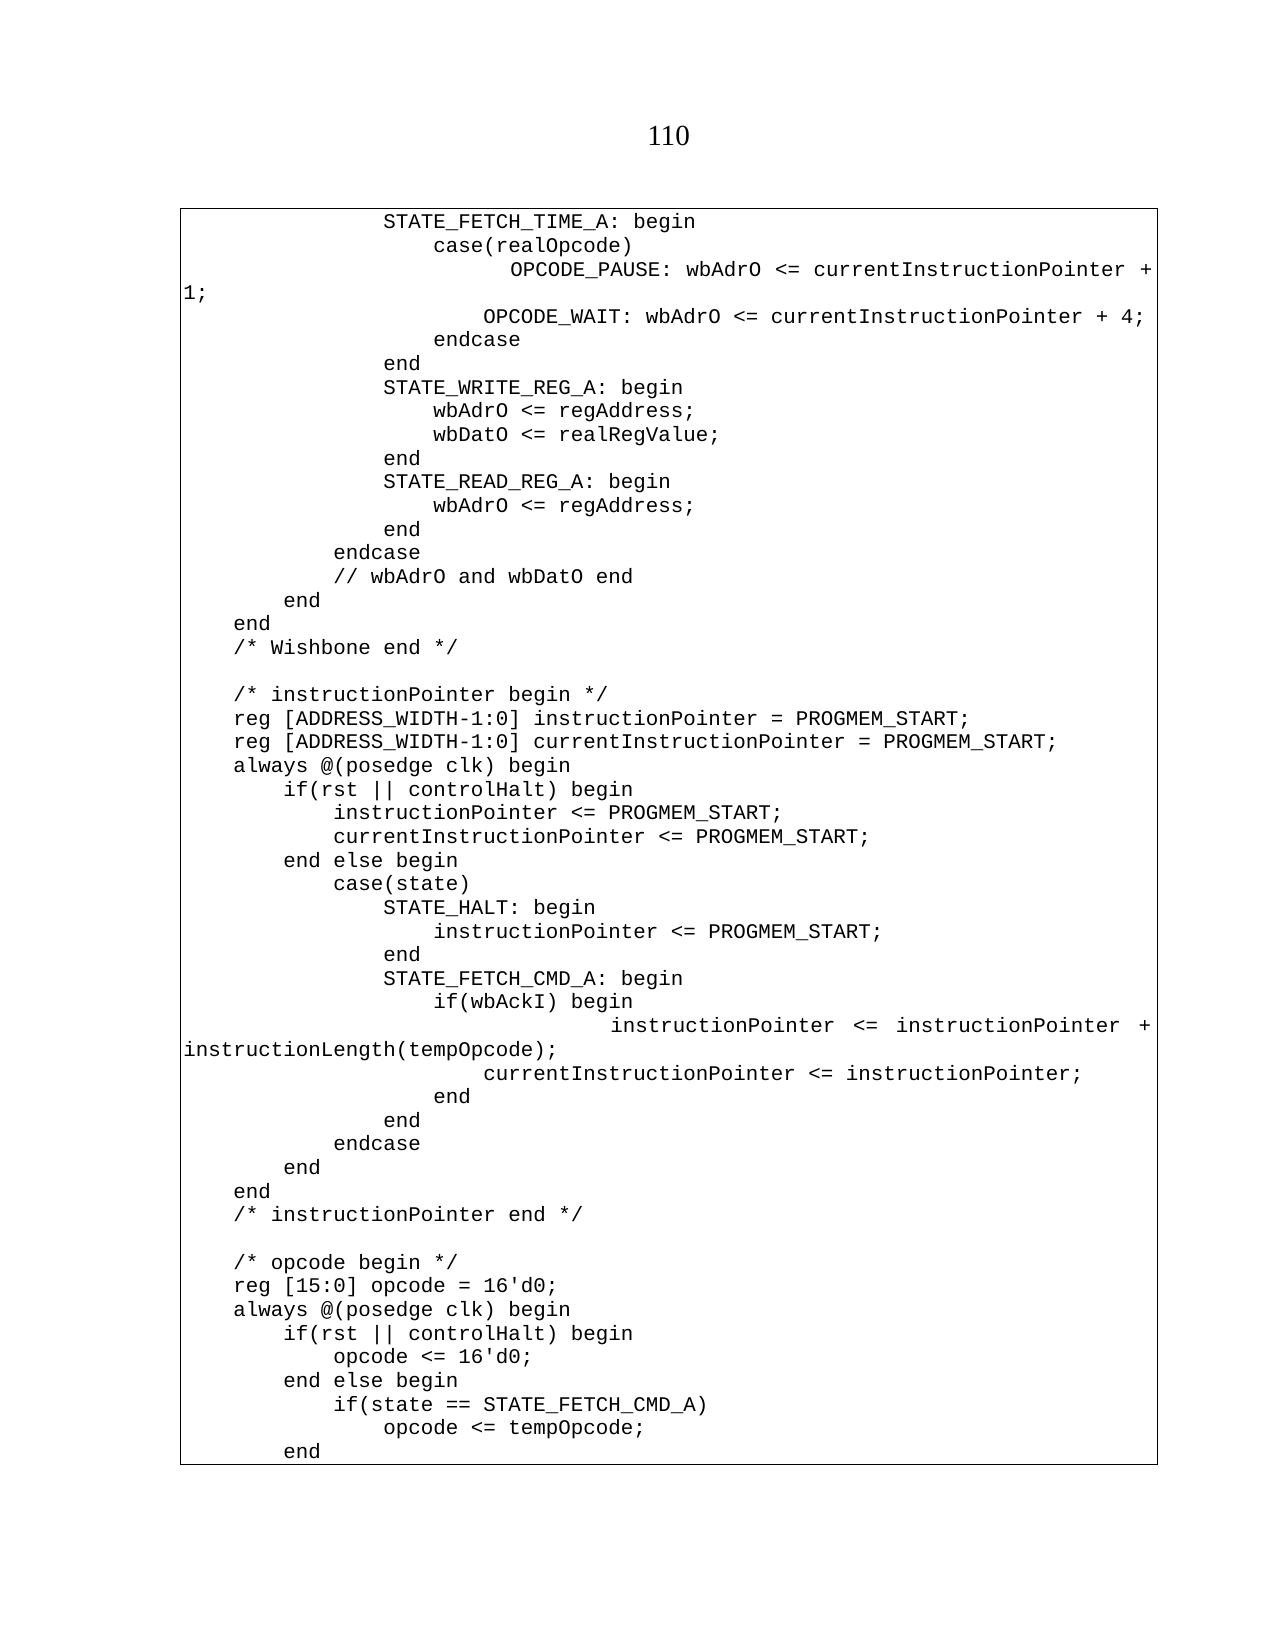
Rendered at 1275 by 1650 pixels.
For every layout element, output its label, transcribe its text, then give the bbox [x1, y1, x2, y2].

text reg [ADDRESS_WIDTH-1:0] instructionPointer = PROGMEM_START; [181, 705, 1157, 728]
text reg [15:0] opcode = 16'd0; [181, 1272, 1157, 1296]
text case(realOpcode) [181, 232, 1157, 255]
text if(wbAckI) begin [181, 988, 1157, 1012]
text end [181, 1154, 1157, 1178]
text wbDatO <= realRegValue; [181, 421, 1157, 444]
text wbAdrO <= regAddress; [181, 492, 1157, 516]
text /* instructionPointer begin */ [181, 681, 1157, 705]
text STATE_WRITE_REG_A: begin [181, 374, 1157, 397]
text /* opcode begin */ [181, 1248, 1157, 1272]
text wbAdrO <= regAddress; [181, 397, 1157, 421]
text if(rst || controlHalt) begin [181, 776, 1157, 799]
text OPCODE_PAUSE: wbAdrO <= currentInstructionPointer + 1; [181, 255, 1157, 303]
text endcase [181, 326, 1157, 350]
text end else begin [181, 847, 1157, 870]
text OPCODE_WAIT: wbAdrO <= currentInstructionPointer + 4; [181, 303, 1157, 326]
text end [181, 1178, 1157, 1201]
text end [181, 1438, 1157, 1464]
text end [181, 1107, 1157, 1130]
text endcase [181, 539, 1157, 563]
text instructionPointer <= PROGMEM_START; [181, 799, 1157, 823]
text /* Wishbone end */ [181, 634, 1157, 661]
text end [181, 586, 1157, 610]
text end [181, 941, 1157, 965]
text end [181, 444, 1157, 468]
text end else begin [181, 1367, 1157, 1390]
text opcode <= tempOpcode; [181, 1414, 1157, 1438]
text if(rst || controlHalt) begin [181, 1319, 1157, 1343]
text instructionPointer <= instructionPointer + instructionLength(tempOpcode); [181, 1012, 1157, 1059]
text reg [ADDRESS_WIDTH-1:0] currentInstructionPointer = PROGMEM_START; [181, 728, 1157, 752]
text always @(posedge clk) begin [181, 752, 1157, 776]
text end [181, 350, 1157, 374]
text STATE_HALT: begin [181, 894, 1157, 917]
text STATE_FETCH_CMD_A: begin [181, 965, 1157, 988]
text end [181, 516, 1157, 539]
text STATE_FETCH_TIME_A: begin [181, 209, 1157, 232]
text instructionPointer <= PROGMEM_START; [181, 917, 1157, 941]
text if(state == STATE_FETCH_CMD_A) [181, 1390, 1157, 1414]
text endcase [181, 1130, 1157, 1154]
text currentInstructionPointer <= PROGMEM_START; [181, 823, 1157, 847]
text /* instructionPointer end */ [181, 1201, 1157, 1228]
text STATE_READ_REG_A: begin [181, 468, 1157, 492]
text case(state) [181, 870, 1157, 894]
text end [181, 610, 1157, 634]
text end [181, 1083, 1157, 1107]
text opcode <= 16'd0; [181, 1343, 1157, 1367]
text currentInstructionPointer <= instructionPointer; [181, 1059, 1157, 1083]
text // wbAdrO and wbDatO end [181, 563, 1157, 586]
text always @(posedge clk) begin [181, 1296, 1157, 1319]
